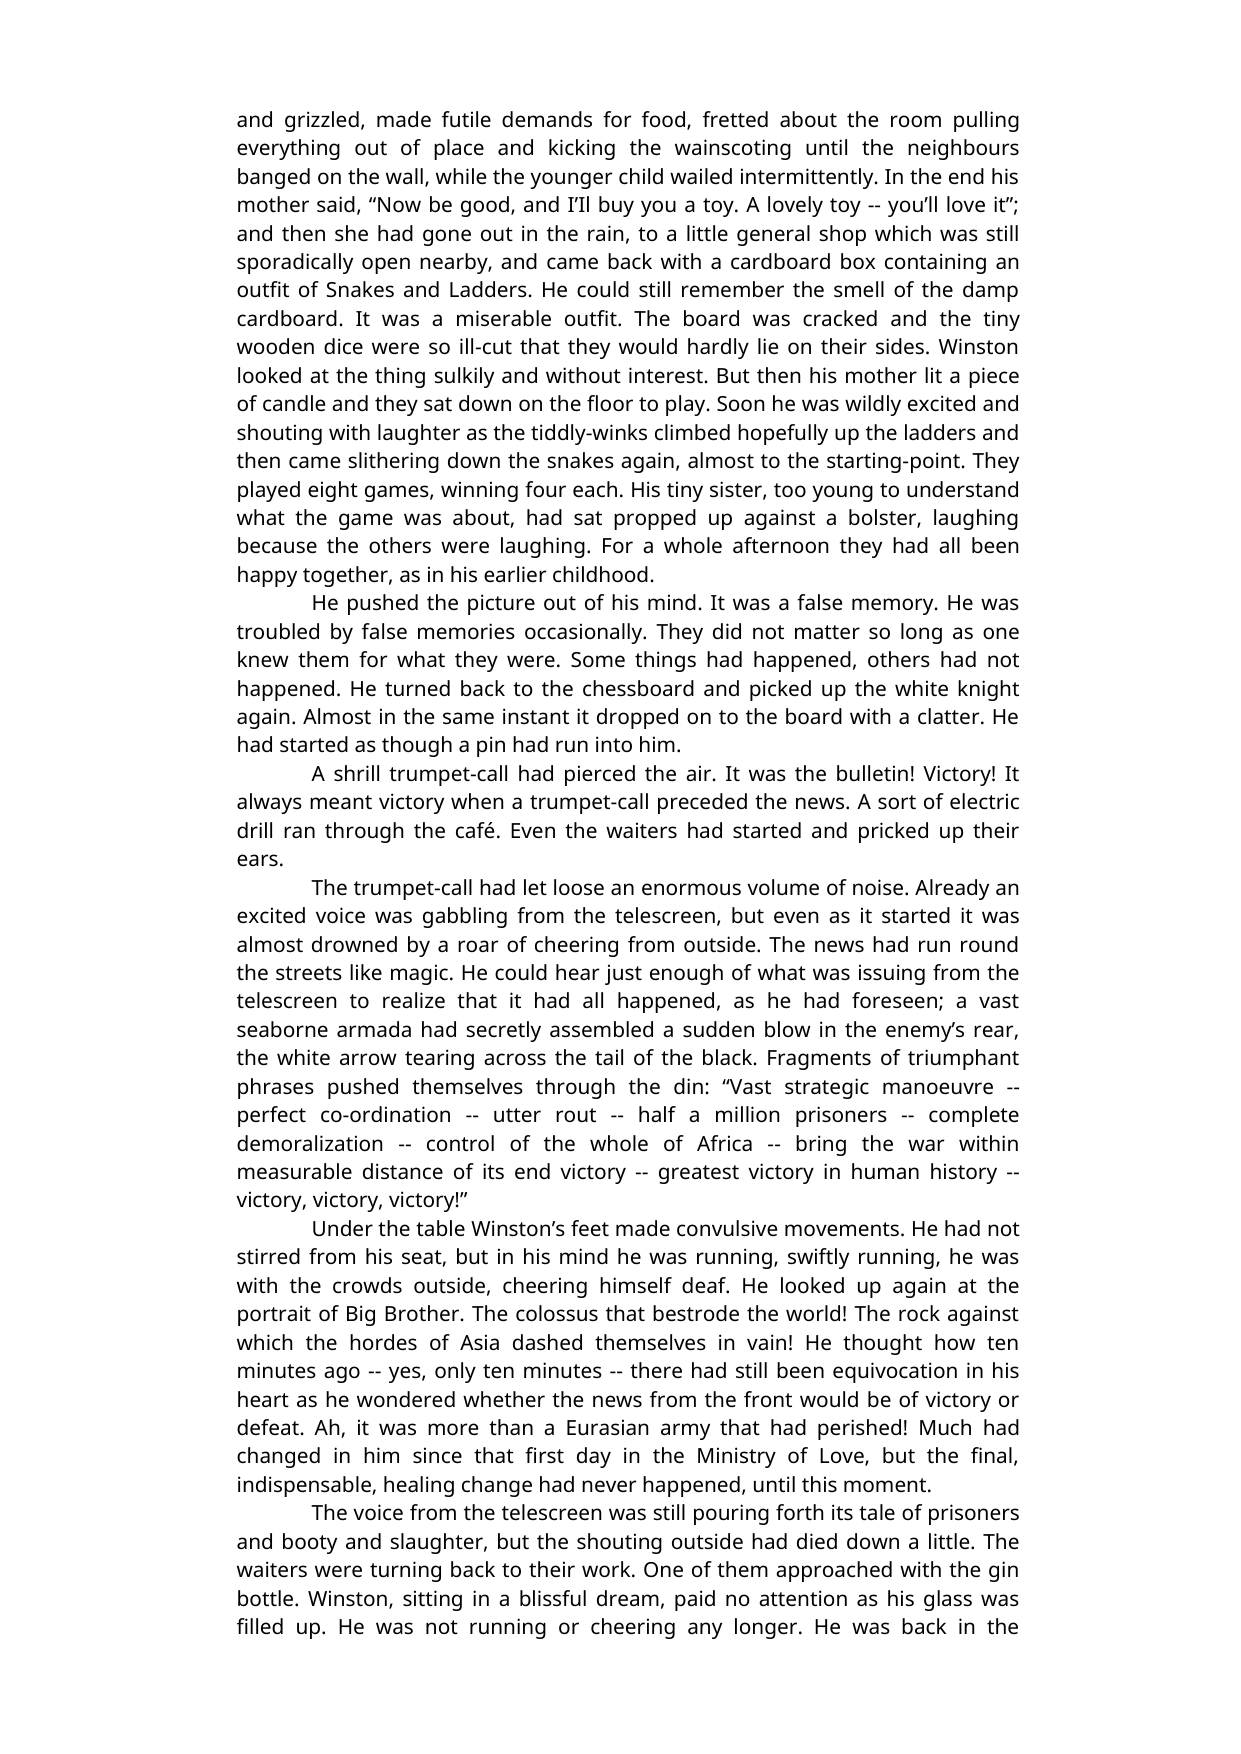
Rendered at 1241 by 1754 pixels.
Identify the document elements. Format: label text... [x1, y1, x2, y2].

text and grizzled, made futile demands for food, fretted about the room pulling everything out of place and kicking the wainscoting until the neighbours banged on the wall, while the younger child wailed intermittently. In the end his mother said, “Now be good, and I’Il buy you a toy. A lovely toy -- you’ll love it”; and then she had gone out in the rain, to a little general shop which was still sporadically open nearby, and came back with a cardboard box containing an outfit of Snakes and Ladders. He could still remember the smell of the damp cardboard. It was a miserable outfit. The board was cracked and the tiny wooden dice were so ill-cut that they would hardly lie on their sides. Winston looked at the thing sulkily and without interest. But then his mother lit a piece of candle and they sat down on the floor to play. Soon he was wildly excited and shouting with laughter as the tiddly-winks climbed hopefully up the ladders and then came slithering down the snakes again, almost to the starting-point. They played eight games, winning four each. His tiny sister, too young to understand what the game was about, had sat propped up against a bolster, laughing because the others were laughing. For a whole afternoon they had all been happy together, as in his earlier childhood. [236, 105, 1021, 588]
text He pushed the picture out of his mind. It was a false memory. He was troubled by false memories occasionally. They did not matter so long as one knew them for what they were. Some things had happened, others had not happened. He turned back to the chessboard and picked up the white knight again. Almost in the same instant it dropped on to the board with a clatter. He had started as though a pin had run into him. [236, 588, 1021, 759]
text Under the table Winston’s feet made convulsive movements. He had not stirred from his seat, but in his mind he was running, swiftly running, he was with the crowds outside, cheering himself deaf. He looked up again at the portrait of Big Brother. The colossus that bestrode the world! The rock against which the hordes of Asia dashed themselves in vain! He thought how ten minutes ago -- yes, only ten minutes -- there had still been equivocation in his heart as he wondered whether the news from the front would be of victory or defeat. Ah, it was more than a Eurasian army that had perished! Much had changed in him since that first day in the Ministry of Love, but the final, indispensable, healing change had never happened, until this moment. [236, 1214, 1021, 1498]
text A shrill trumpet-call had pierced the air. It was the bulletin! Victory! It always meant victory when a trumpet-call preceded the news. A sort of electric drill ran through the café. Even the waiters had started and pricked up their ears. [236, 759, 1021, 873]
text The voice from the telescreen was still pouring forth its tale of prisoners and booty and slaughter, but the shouting outside had died down a little. The waiters were turning back to their work. One of them approached with the gin bottle. Winston, sitting in a blissful dream, paid no attention as his glass was filled up. He was not running or cheering any longer. He was back in the [236, 1498, 1021, 1641]
text The trumpet-call had let loose an enormous volume of noise. Already an excited voice was gabbling from the telescreen, but even as it started it was almost drowned by a roar of cheering from outside. The news had run round the streets like magic. He could hear just enough of what was issuing from the telescreen to realize that it had all happened, as he had foreseen; a vast seaborne armada had secretly assembled a sudden blow in the enemy’s rear, the white arrow tearing across the tail of the black. Fragments of triumphant phrases pushed themselves through the din: “Vast strategic manoeuvre -- perfect co-ordination -- utter rout -- half a million prisoners -- complete demoralization -- control of the whole of Africa -- bring the war within measurable distance of its end victory -- greatest victory in human history -- victory, victory, victory!” [236, 873, 1021, 1214]
